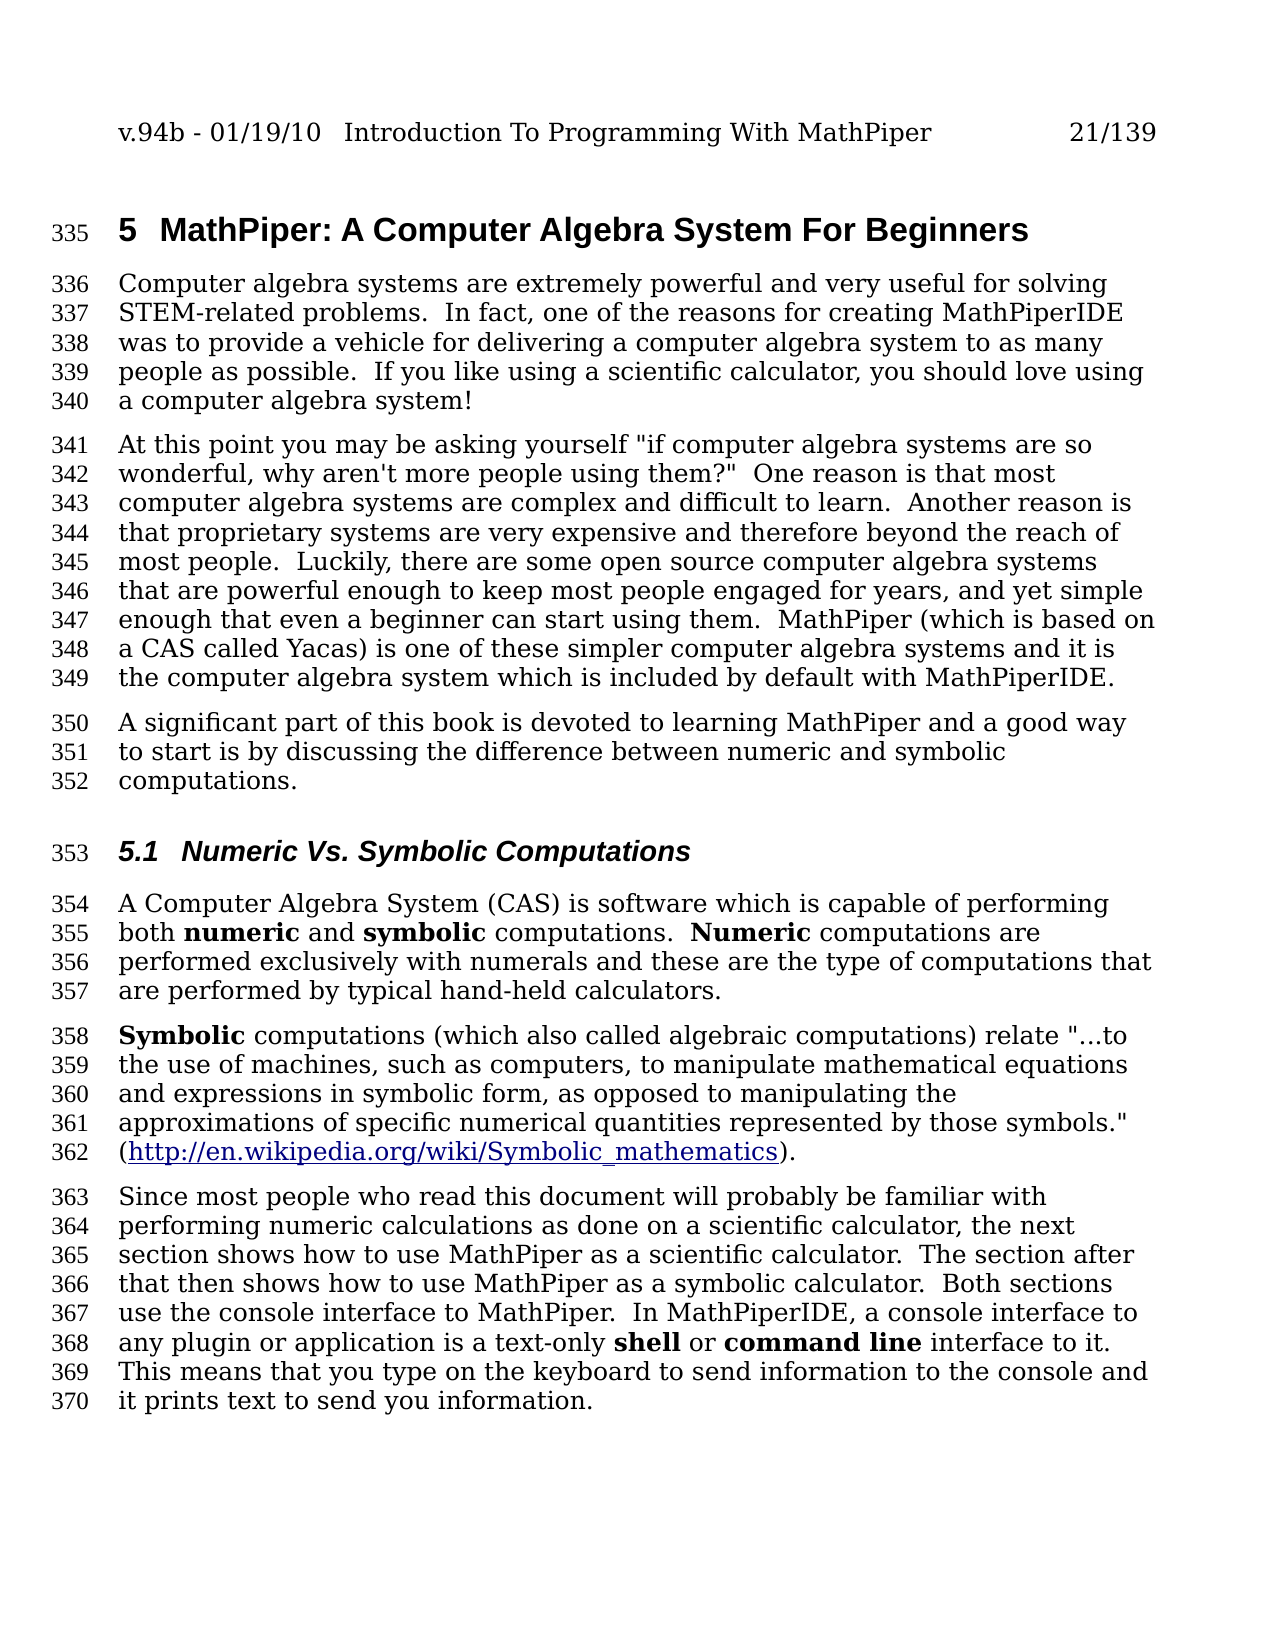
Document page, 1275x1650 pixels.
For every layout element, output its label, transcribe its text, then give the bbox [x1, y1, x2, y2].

subtitle Numeric Vs. Symbolic Computations [118, 834, 1157, 868]
text At this point you may be asking yourself "if computer algebra systems are so wonderful, why aren't more people using them?" One reason is that most computer algebra systems are complex and difficult to learn. Another reason is that proprietary systems are very expensive and therefore beyond the reach of most people. Luckily, there are some open source computer algebra systems that are powerful enough to keep most people engaged for years, and yet simple enough that even a beginner can start using them. MathPiper (which is based on a CAS called Yacas) is one of these simpler computer algebra systems and it is the computer algebra system which is included by default with MathPiperIDE. [118, 430, 1157, 693]
text Since most people who read this document will probably be familiar with performing numeric calculations as done on a scientific calculator, the next section shows how to use MathPiper as a scientific calculator. The section after that then shows how to use MathPiper as a symbolic calculator. Both sections use the console interface to MathPiper. In MathPiperIDE, a console interface to any plugin or application is a text-only shell or command line interface to it. This means that you type on the keyboard to send information to the console and it prints text to send you information. [118, 1182, 1157, 1415]
subtitle MathPiper: A Computer Algebra System For Beginners [118, 210, 1157, 248]
text Computer algebra systems are extremely powerful and very useful for solving STEM-related problems. In fact, one of the reasons for creating MathPiperIDE was to provide a vehicle for delivering a computer algebra system to as many people as possible. If you like using a scientific calculator, you should love using a computer algebra system! [118, 269, 1157, 415]
text A significant part of this book is devoted to learning MathPiper and a good way to start is by discussing the difference between numeric and symbolic computations. [118, 708, 1157, 795]
text Symbolic computations (which also called algebraic computations) relate "...to the use of machines, such as computers, to manipulate mathematical equations and expressions in symbolic form, as opposed to manipulating the approximations of specific numerical quantities represented by those symbols." (http://en.wikipedia.org/wiki/Symbolic_mathematics). [118, 1021, 1157, 1167]
text A Computer Algebra System (CAS) is software which is capable of performing both numeric and symbolic computations. Numeric computations are performed exclusively with numerals and these are the type of computations that are performed by typical hand-held calculators. [118, 889, 1157, 1006]
